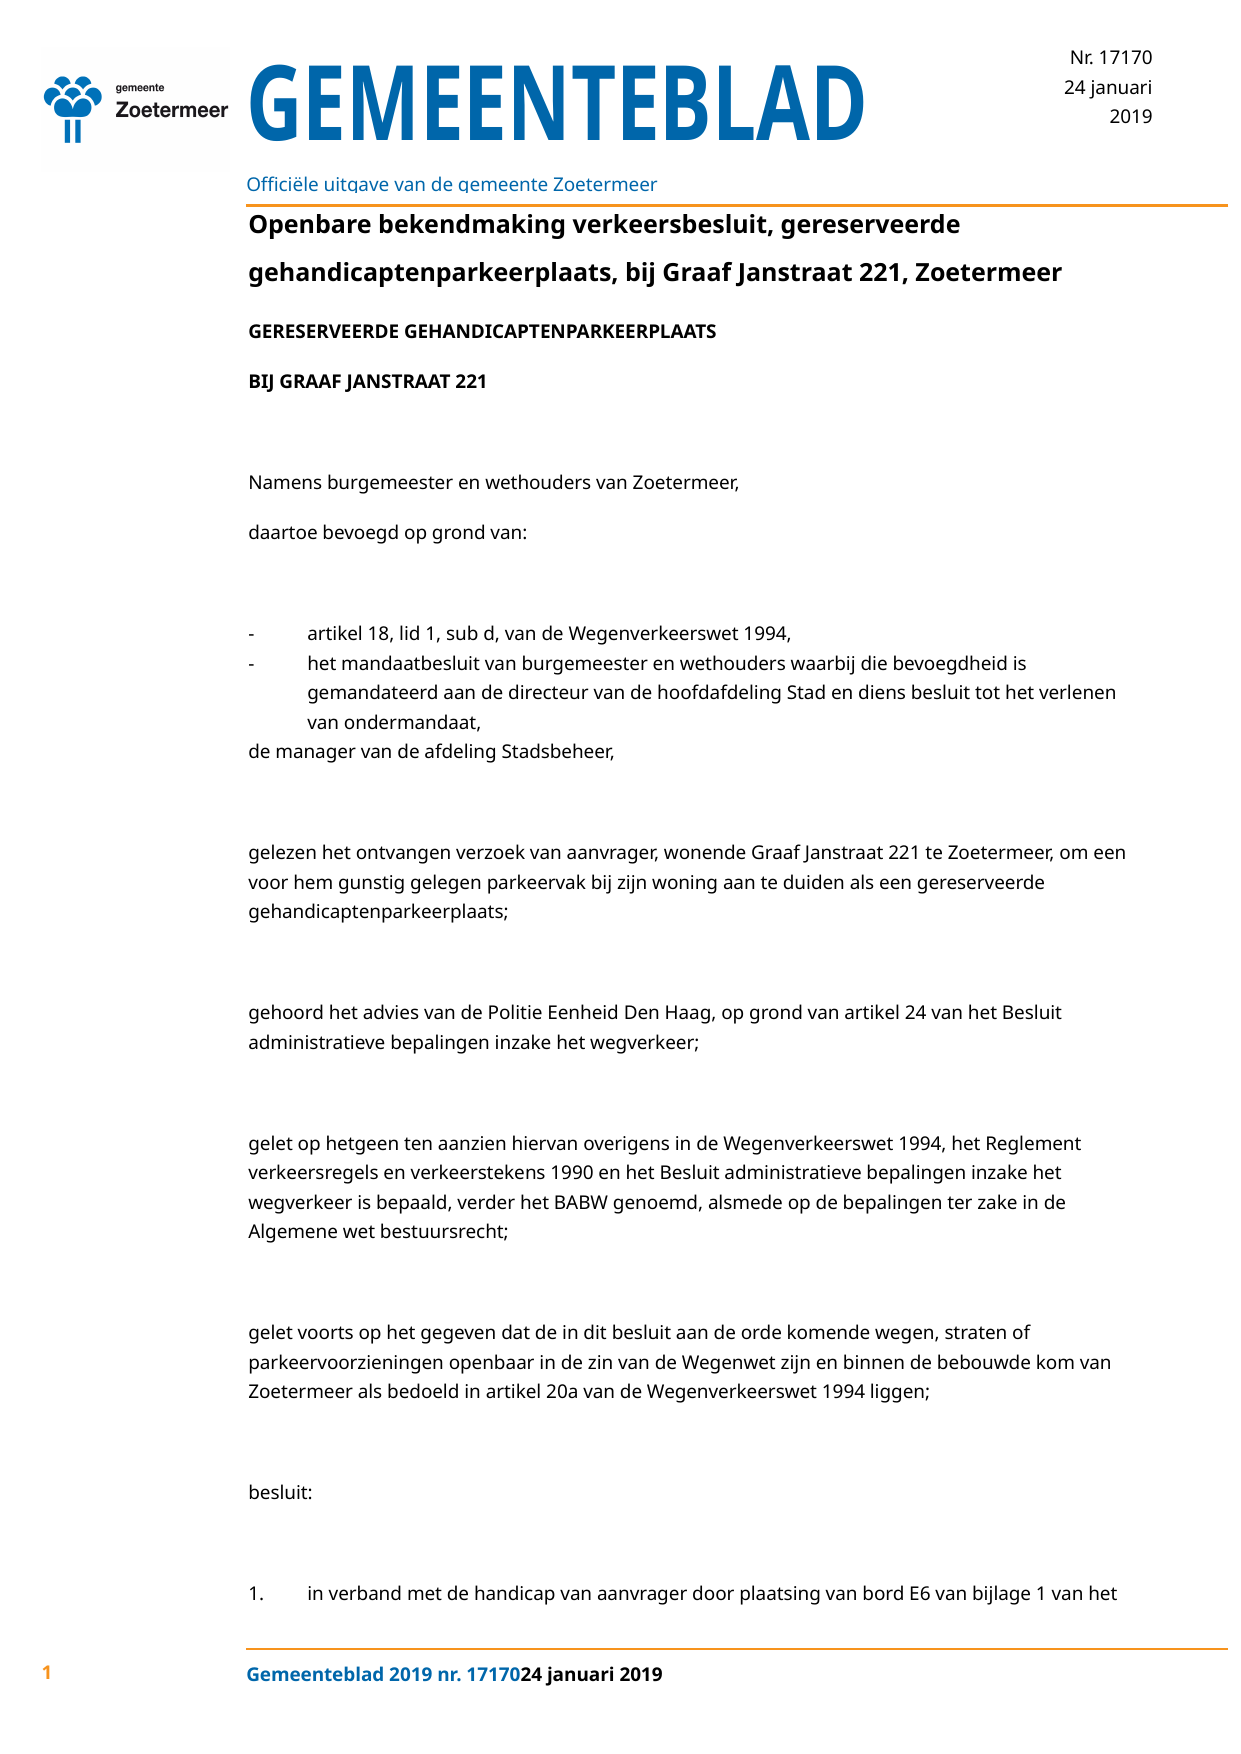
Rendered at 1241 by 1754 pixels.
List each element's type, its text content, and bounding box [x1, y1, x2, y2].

list in verband met de handicap van aanvrager door plaatsing van bord E6 van bijlage 1 van het [248, 1580, 1152, 1606]
list het mandaatbesluit van burgemeester en wethouders waarbij die bevoegdheid is gemandateerd aan de directeur van de hoofdafdeling Stad en diens besluit tot het verlenen van ondermandaat, [248, 650, 1152, 735]
text gelezen het ontvangen verzoek van aanvrager, wonende Graaf Janstraat 221 te Zoetermeer, om een voor hem gunstig gelegen parkeervak bij zijn woning aan te duiden als een gereserveerde gehandicaptenparkeerplaats; [248, 839, 1152, 924]
text besluit: [248, 1479, 1152, 1505]
list artikel 18, lid 1, sub d, van de Wegenverkeerswet 1994, [248, 620, 1152, 646]
text BIJ GRAAF JANSTRAAT 221 [248, 368, 1152, 394]
text gehoord het advies van de Politie Eenheid Den Haag, op grond van artikel 24 van het Besluit administratieve bepalingen inzake het wegverkeer; [248, 999, 1152, 1055]
text Namens burgemeester en wethouders van Zoetermeer, [248, 469, 1152, 495]
text gelet op hetgeen ten aanzien hiervan overigens in de Wegenverkeerswet 1994, het Reglement verkeersregels en verkeerstekens 1990 en het Besluit administratieve bepalingen inzake het wegverkeer is bepaald, verder het BABW genoemd, alsmede op de bepalingen ter zake in de Algemene wet bestuursrecht; [248, 1130, 1152, 1244]
text daartoe bevoegd op grond van: [248, 519, 1152, 545]
text GERESERVEERDE GEHANDICAPTENPARKEERPLAATS [248, 318, 1152, 344]
text de manager van de afdeling Stadsbeheer, [248, 739, 1152, 764]
text gelet voorts op het gegeven dat de in dit besluit aan de orde komende wegen, straten of parkeervoorzieningen openbaar in de zin van de Wegenwet zijn en binnen de bebouwde kom van Zoetermeer als bedoeld in artikel 20a van de Wegenverkeerswet 1994 liggen; [248, 1319, 1152, 1404]
picture [41, 47, 231, 172]
text Openbare bekendmaking verkeersbesluit, gereserveerde gehandicaptenparkeerplaats, bij Graaf Janstraat 221, Zoetermeer [248, 207, 1152, 288]
